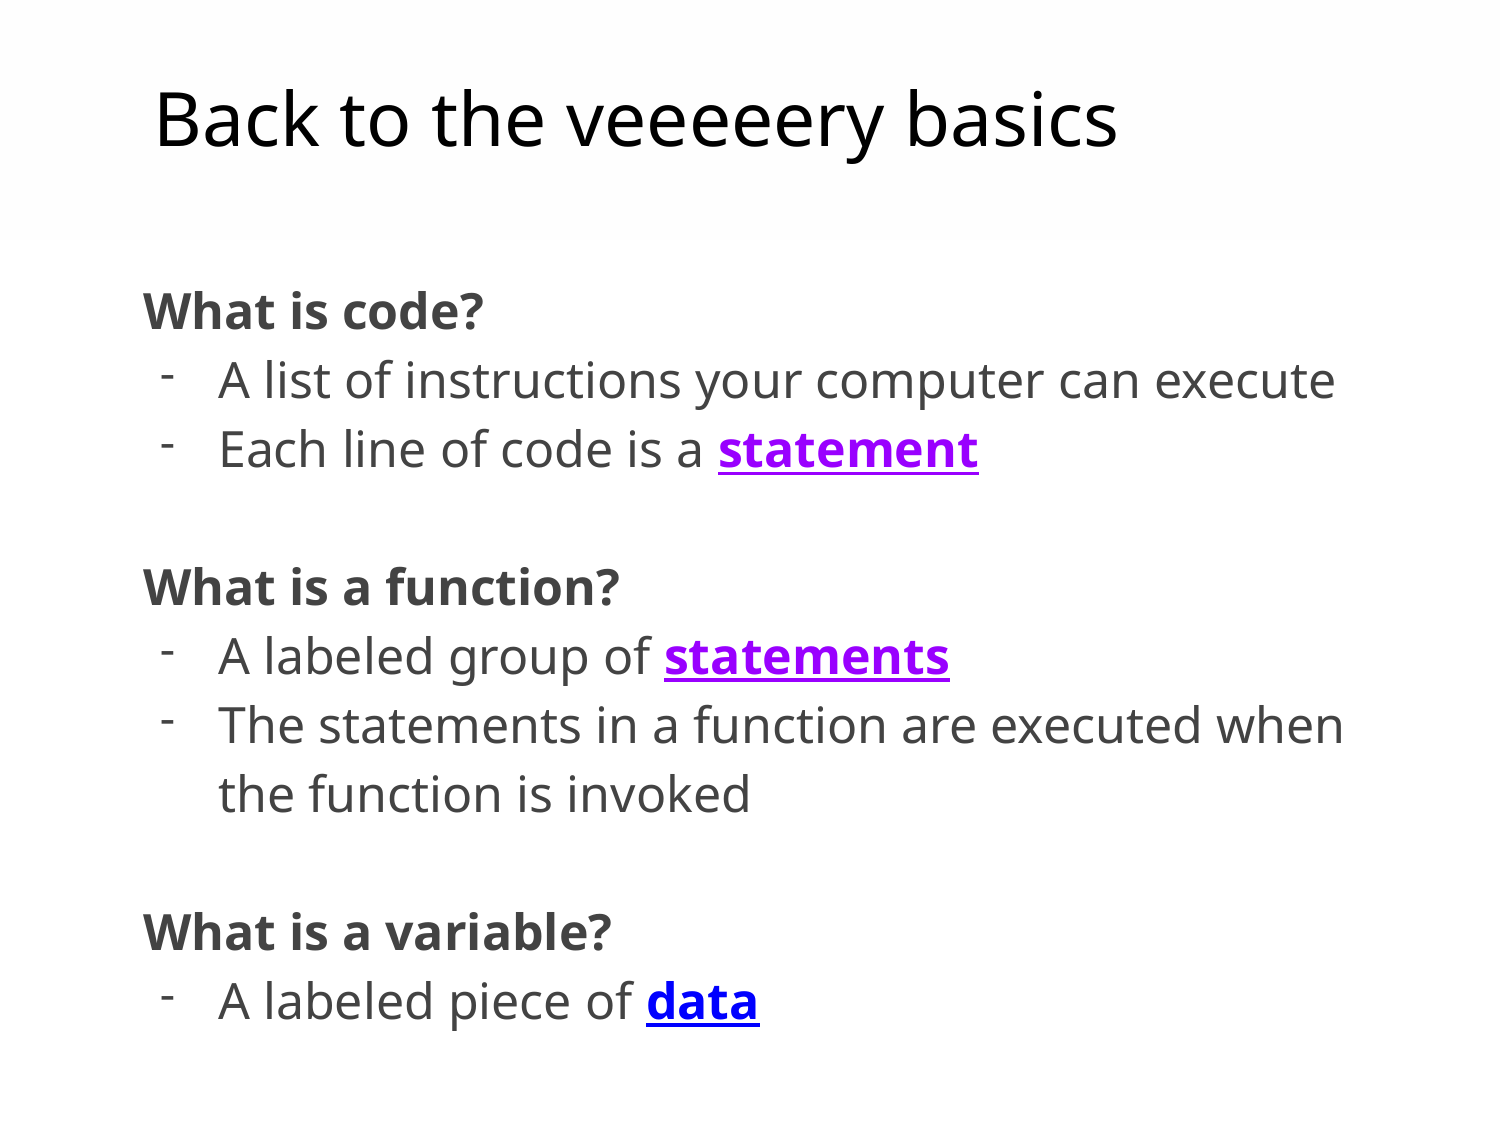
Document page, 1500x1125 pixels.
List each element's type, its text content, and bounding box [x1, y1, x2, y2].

list What is code? A list of instructions your computer can execute Each line of code is a statement What is a function? A labeled group of statements The statements in a function are executed when the function is invoked What is a variable? A labeled piece of data [128, 255, 1372, 1125]
title Back to the veeeeery basics [138, 56, 1382, 183]
